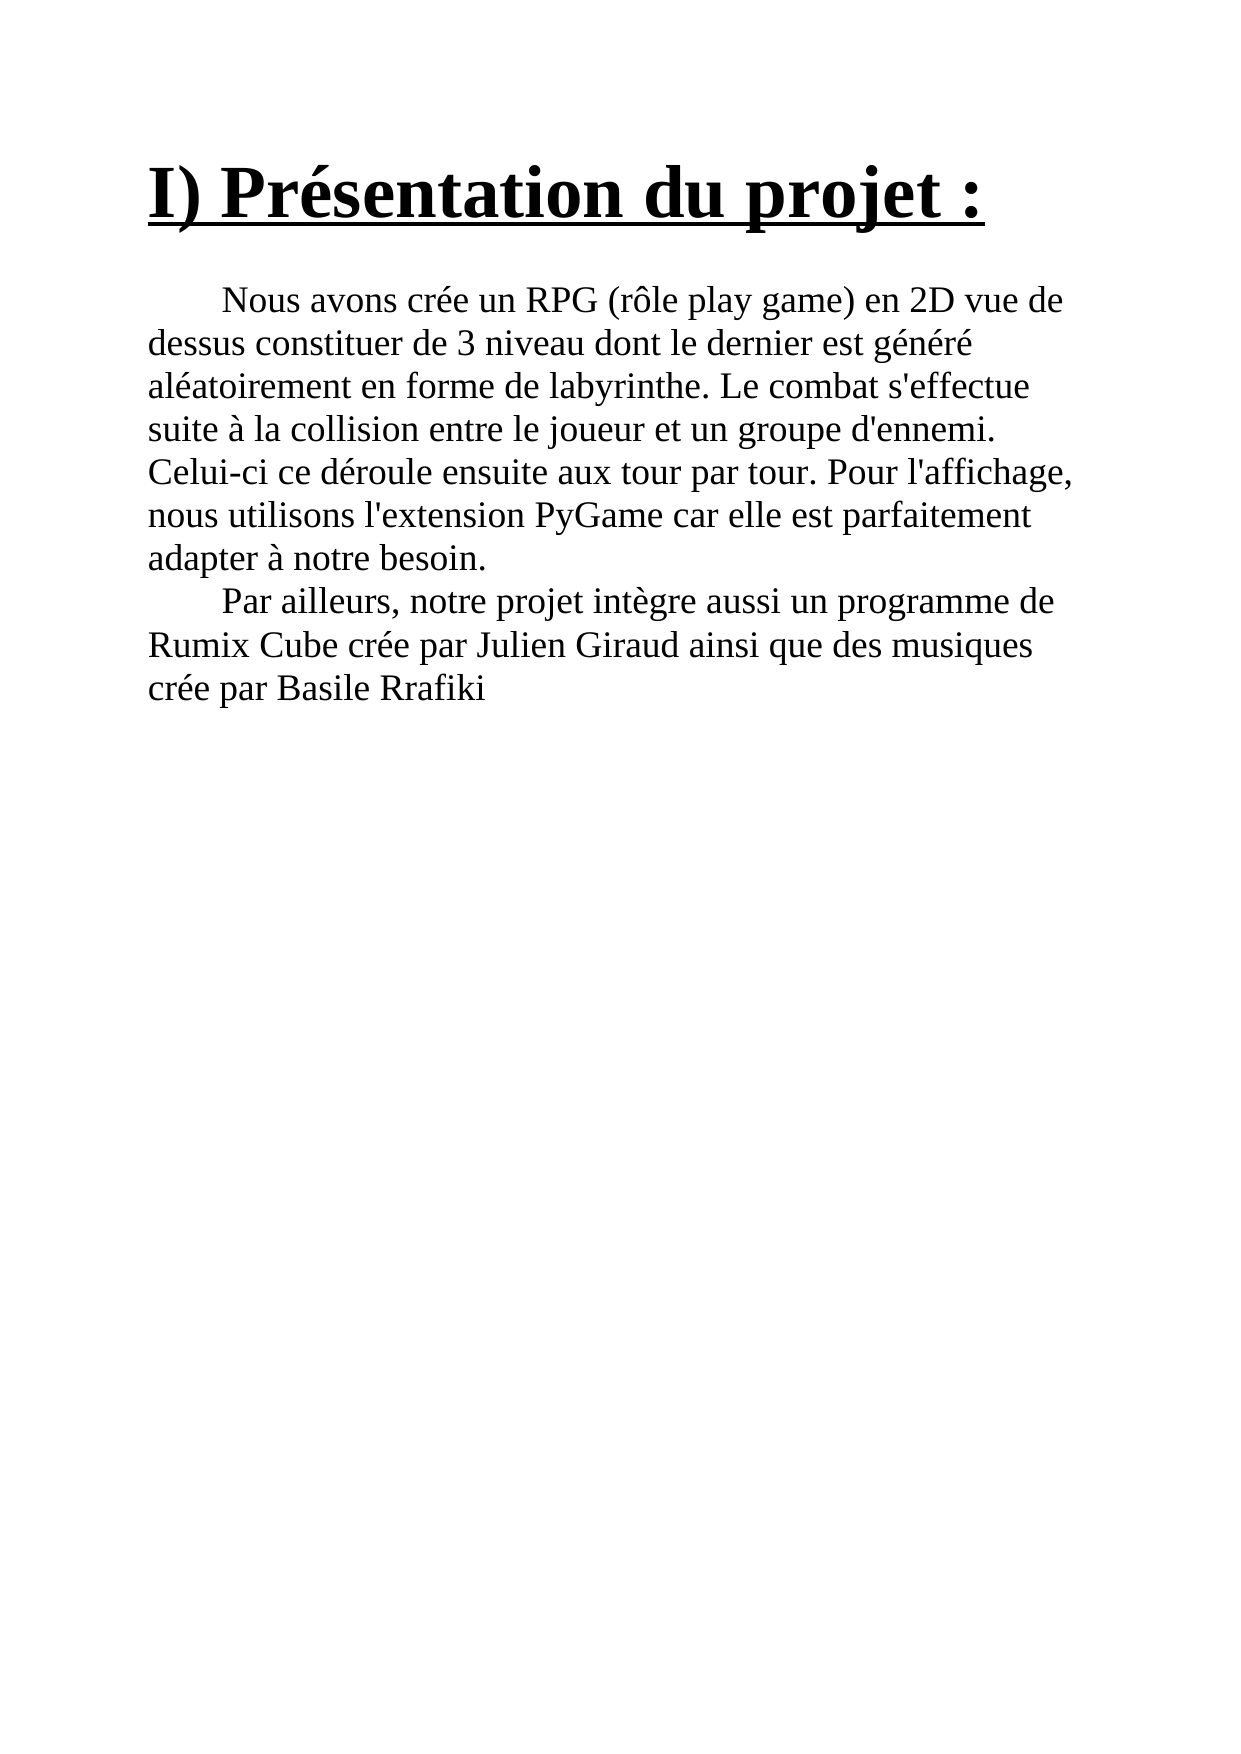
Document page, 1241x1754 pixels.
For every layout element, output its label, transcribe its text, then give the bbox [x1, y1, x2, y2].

text Par ailleurs, notre projet intègre aussi un programme de Rumix Cube crée par Julien Giraud ainsi que des musiques crée par Basile Rrafiki [148, 579, 1093, 708]
text Nous avons crée un RPG (rôle play game) en 2D vue de dessus constituer de 3 niveau dont le dernier est généré aléatoirement en forme de labyrinthe. Le combat s'effectue suite à la collision entre le joueur et un groupe d'ennemi. Celui-ci ce déroule ensuite aux tour par tour. Pour l'affichage, nous utilisons l'extension PyGame car elle est parfaitement adapter à notre besoin. [148, 277, 1093, 579]
text I) Présentation du projet : [148, 148, 1093, 234]
